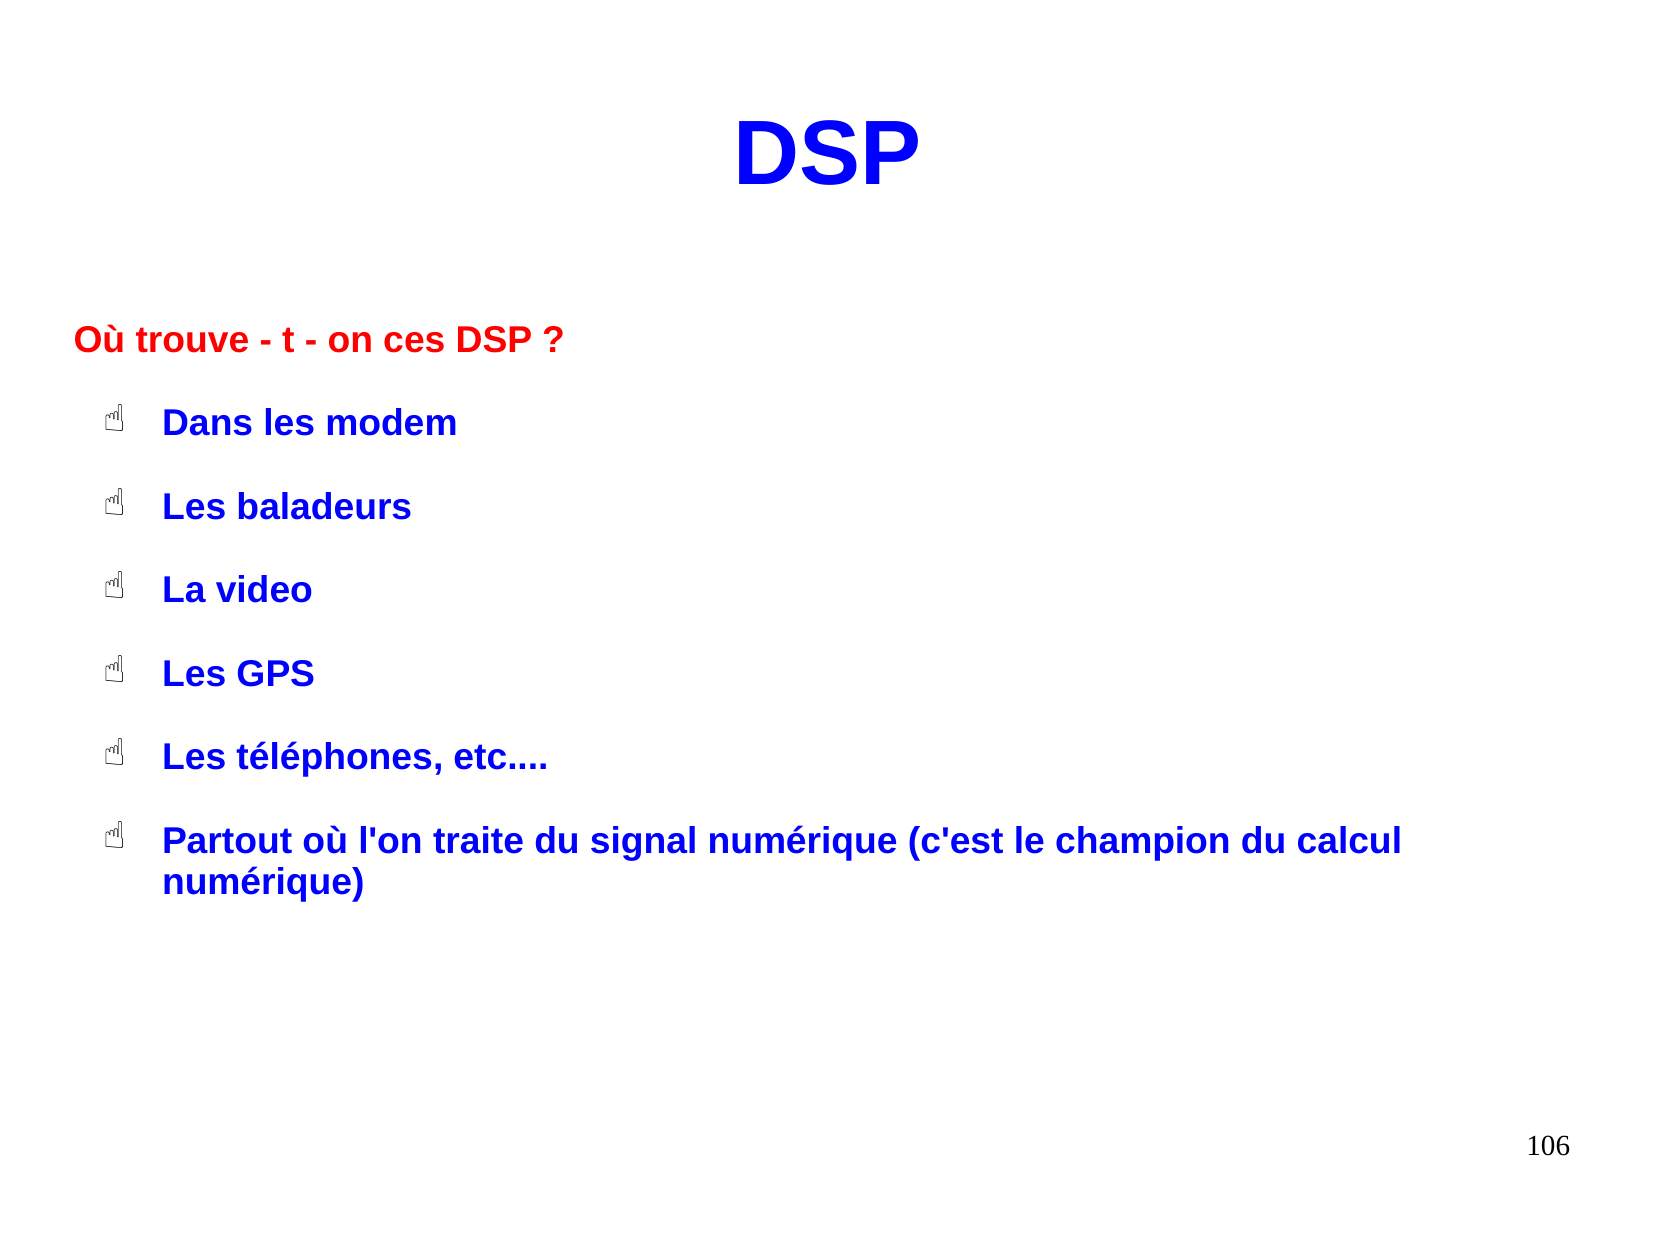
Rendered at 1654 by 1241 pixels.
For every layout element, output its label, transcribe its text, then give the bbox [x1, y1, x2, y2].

text_box Où trouve - t - on ces DSP ? Dans les modem Les baladeurs La video Les GPS Les téléphones, etc.... Partout où l'on traite du signal numérique (c'est le champion du calcul numérique) [58, 310, 1595, 1008]
title DSP [0, 49, 1654, 257]
